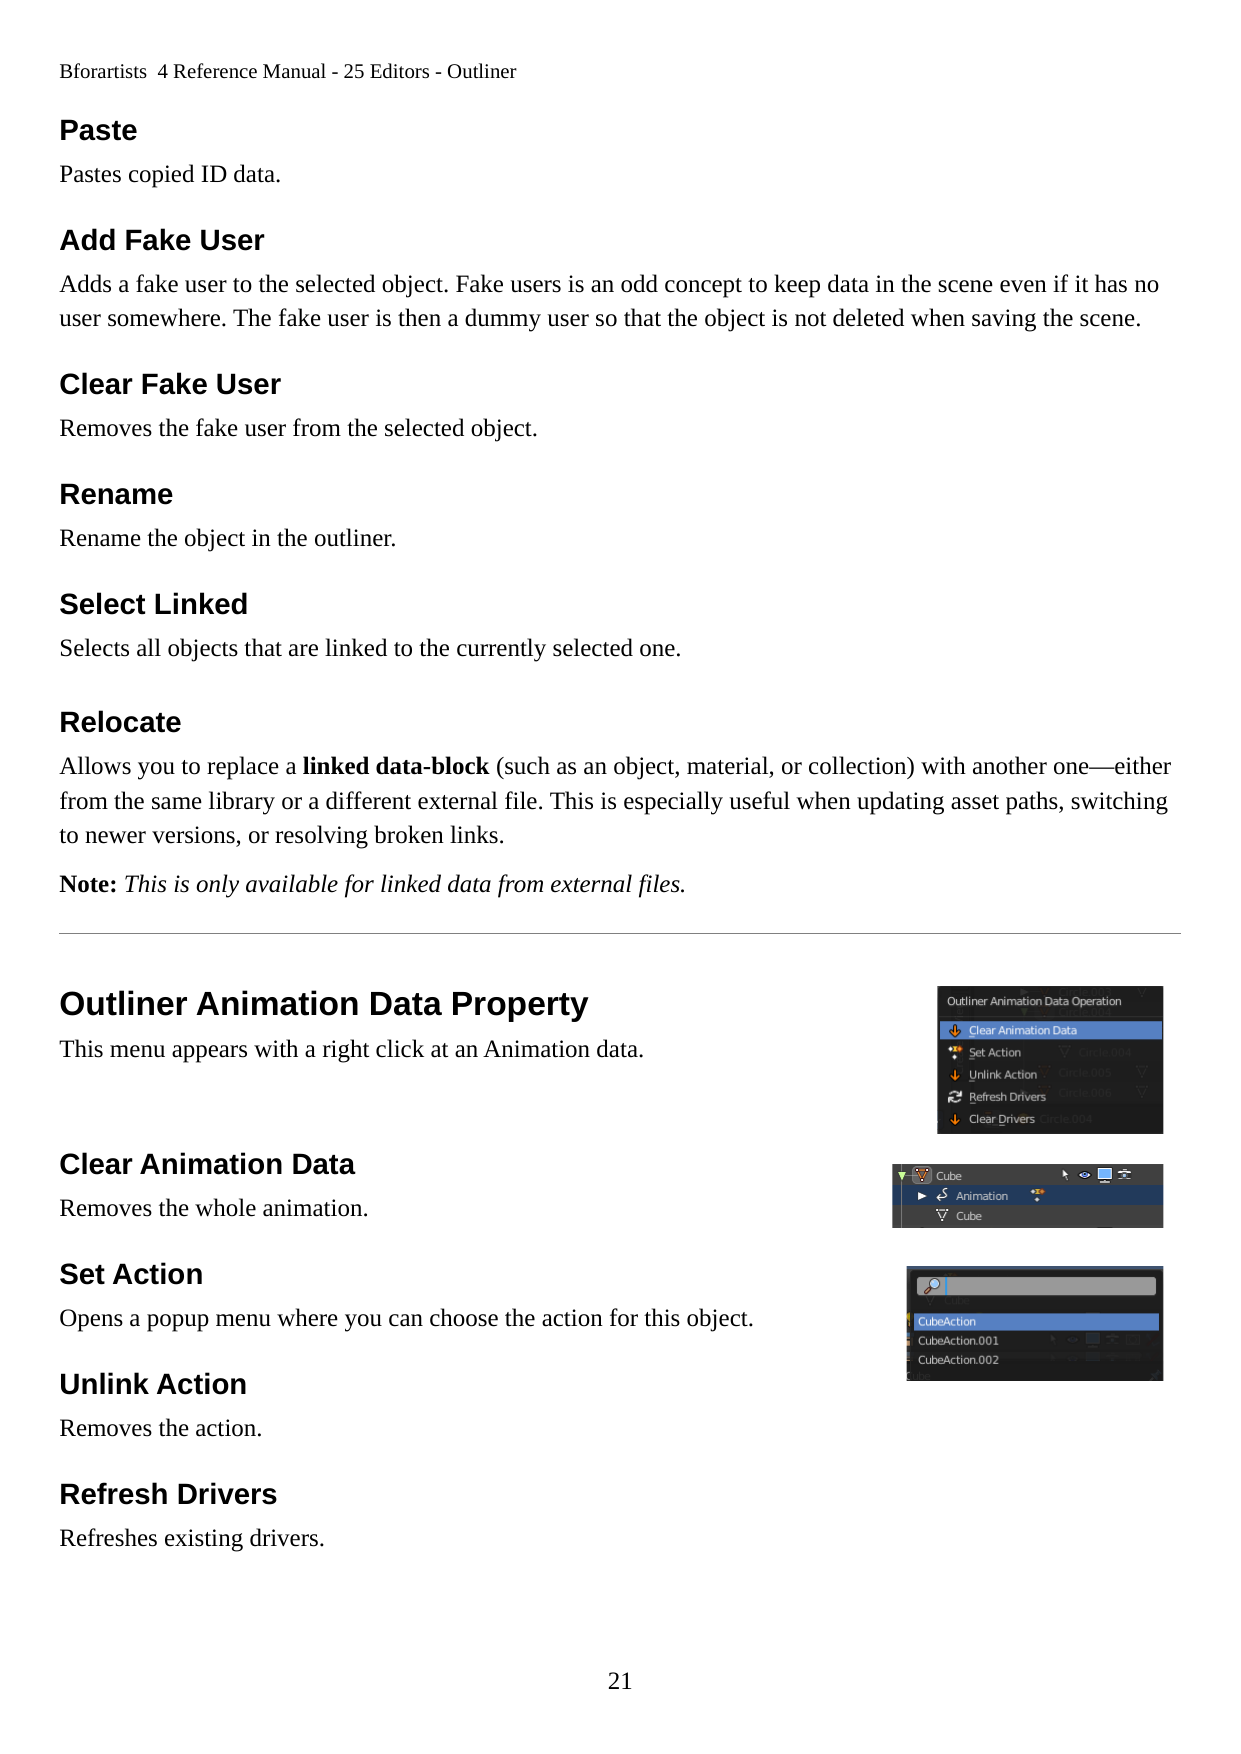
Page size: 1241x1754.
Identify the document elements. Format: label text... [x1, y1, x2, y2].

text This menu appears with a right click at an Animation data. [59, 1034, 937, 1063]
text Refreshes existing drivers. [59, 1523, 1181, 1552]
subtitle Add Fake User [59, 222, 1181, 256]
text Rename the object in the outliner. [59, 523, 1181, 552]
text Pastes copied ID data. [59, 159, 1181, 188]
subtitle Relocate [59, 705, 1181, 739]
subtitle Select Linked [59, 587, 1181, 620]
text Note: This is only available for linked data from external files. [59, 869, 1181, 898]
text Removes the action. [59, 1413, 1181, 1442]
picture [937, 986, 1164, 1134]
subtitle Rename [59, 477, 1181, 511]
text Selects all objects that are linked to the currently selected one. [59, 633, 1181, 662]
text Opens a popup menu where you can choose the action for this object. [59, 1303, 906, 1332]
subtitle Unlink Action [59, 1367, 1181, 1401]
subtitle Paste [59, 113, 1181, 146]
subtitle Refresh Drivers [59, 1477, 1181, 1511]
text Removes the fake user from the selected object. [59, 413, 1181, 442]
text Allows you to replace a linked data-block (such as an object, material, or collection) with another one—either from the same library or a different external file. This is especially useful when updating asset paths, switching to newer versions, or resolving broken links. [59, 751, 1181, 849]
picture [892, 1164, 1164, 1228]
picture [906, 1266, 1164, 1381]
text Adds a fake user to the selected object. Fake users is an odd concept to keep data in the scene even if it has no user somewhere. The fake user is then a dummy user so that the object is not deleted when saving the scene. [59, 269, 1181, 332]
subtitle Clear Animation Data [59, 1147, 1181, 1181]
subtitle Outliner Animation Data Property [59, 983, 1181, 1022]
subtitle Clear Fake User [59, 367, 1181, 401]
text Removes the whole animation. [59, 1193, 892, 1222]
subtitle Set Action [59, 1257, 1181, 1291]
